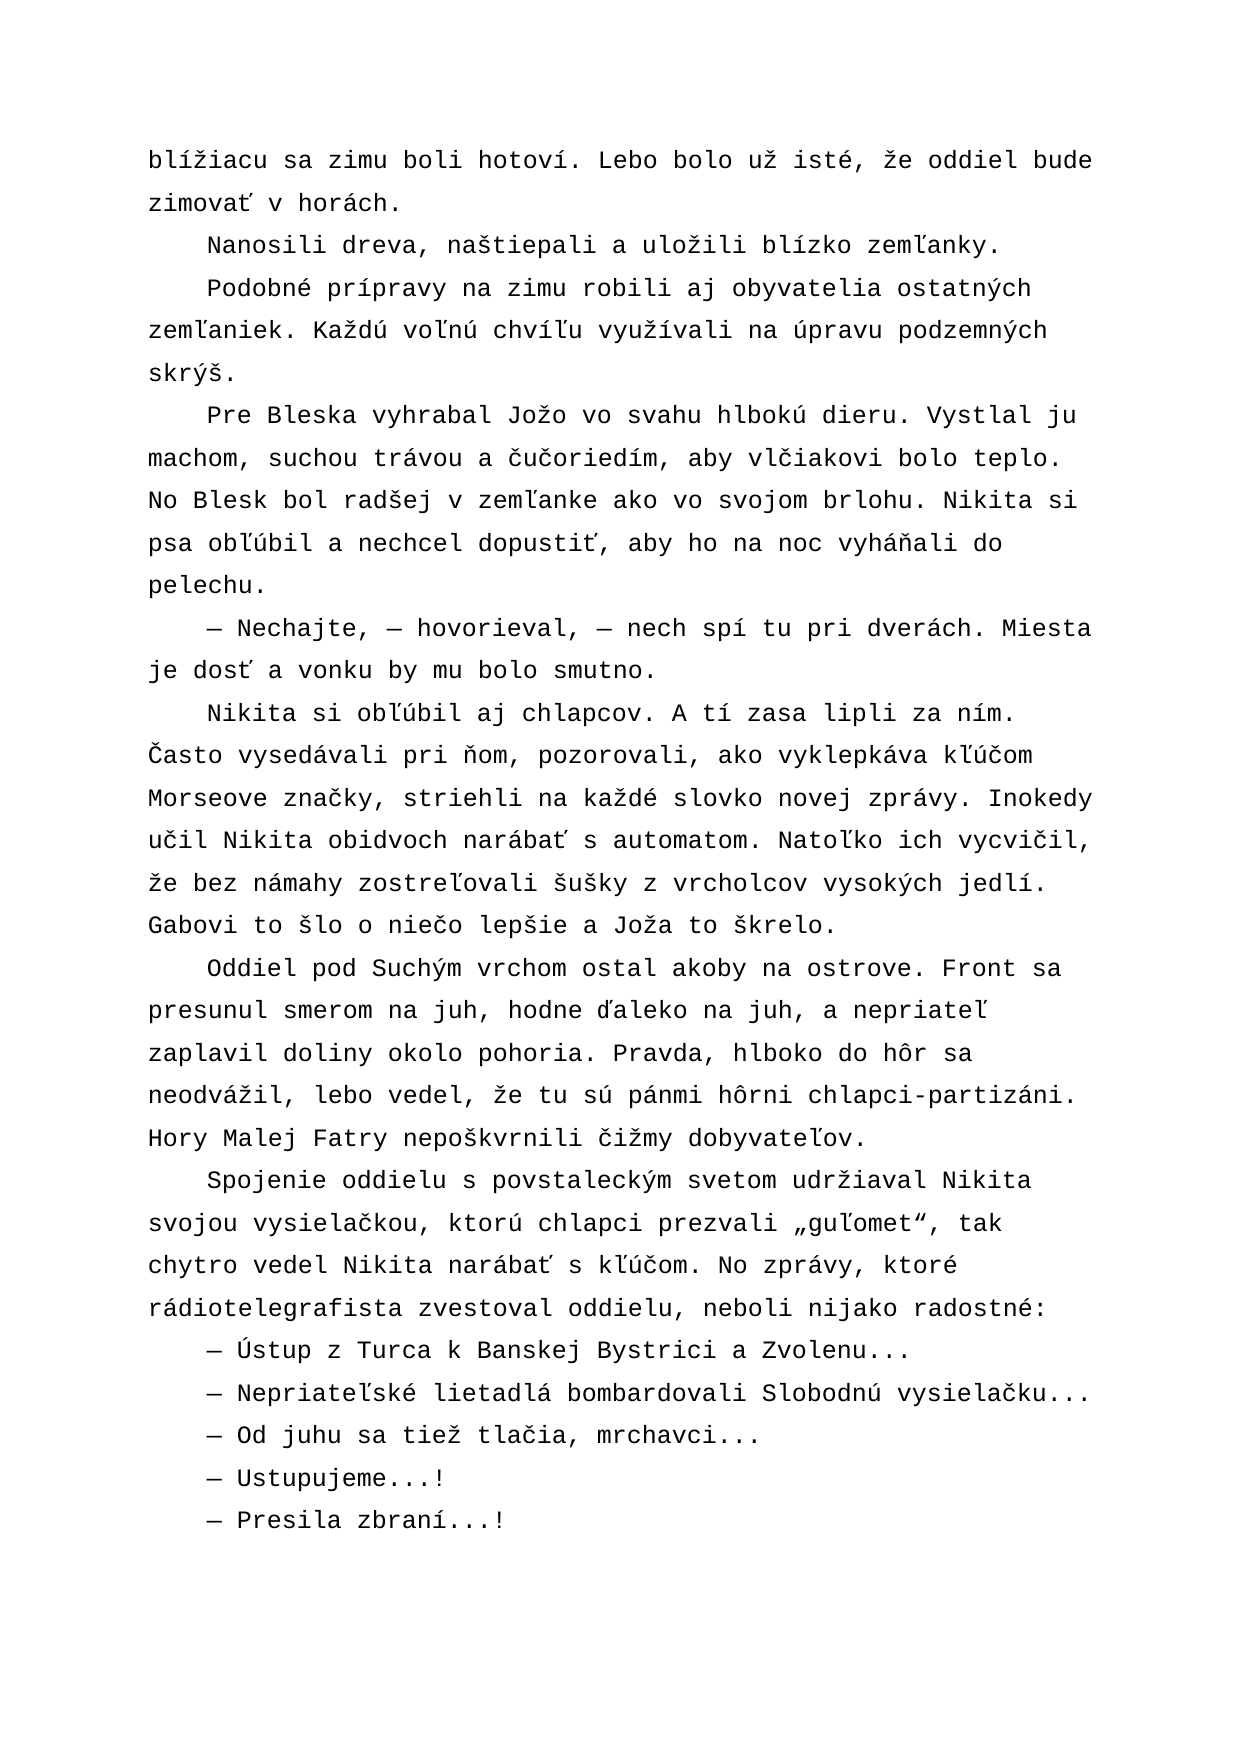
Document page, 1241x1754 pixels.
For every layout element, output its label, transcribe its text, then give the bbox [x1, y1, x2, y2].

text — Ústup z Turca k Banskej Bystrici a Zvolenu... [148, 1338, 1093, 1366]
text — Ustupujeme...! [148, 1465, 1093, 1493]
text — Presila zbraní...! [148, 1508, 1093, 1536]
text Pre Bleska vyhrabal Jožo vo svahu hlbokú dieru. Vystlal ju machom, suchou trávou a čučoriedím, aby vlčiakovi bolo teplo. No Blesk bol radšej v zemľanke ako vo svojom brlohu. Nikita si psa obľúbil a nechcel dopustiť, aby ho na noc vyháňali do pelechu. [148, 403, 1093, 601]
text — Nechajte, — hovorieval, — nech spí tu pri dverách. Miesta je dosť a vonku by mu bolo smutno. [148, 615, 1093, 686]
text Oddiel pod Suchým vrchom ostal akoby na ostrove. Front sa presunul smerom na juh, hodne ďaleko na juh, a nepriateľ zaplavil doliny okolo pohoria. Pravda, hlboko do hôr sa neodvážil, lebo vedel, že tu sú pánmi hôrni chlapci-partizáni. Hory Malej Fatry nepoškvrnili čižmy dobyvateľov. [148, 955, 1093, 1153]
text blížiacu sa zimu boli hotoví. Lebo bolo už isté, že oddiel bude zimovať v horách. [148, 148, 1093, 218]
text — Od juhu sa tiež tlačia, mrchavci... [148, 1423, 1093, 1451]
text Podobné prípravy na zimu robili aj obyvatelia ostatných zemľaniek. Každú voľnú chvíľu využívali na úpravu podzemných skrýš. [148, 275, 1093, 388]
text Nanosili dreva, naštiepali a uložili blízko zemľanky. [148, 233, 1093, 261]
text — Nepriateľské lietadlá bombardovali Slobodnú vysielačku... [148, 1380, 1093, 1408]
text Nikita si obľúbil aj chlapcov. A tí zasa lipli za ním. Často vysedávali pri ňom, pozorovali, ako vyklepkáva kľúčom Morseove značky, striehli na každé slovko novej zprávy. Inokedy učil Nikita obidvoch narábať s automatom. Natoľko ich vycvičil, že bez námahy zostreľovali šušky z vrcholcov vysokých jedlí. Gabovi to šlo o niečo lepšie a Joža to škrelo. [148, 700, 1093, 941]
text Spojenie oddielu s povstaleckým svetom udržiaval Nikita svojou vysielačkou, ktorú chlapci prezvali „guľomet“, tak chytro vedel Nikita narábať s kľúčom. No zprávy, ktoré rádiotelegrafista zvestoval oddielu, neboli nijako radostné: [148, 1168, 1093, 1323]
